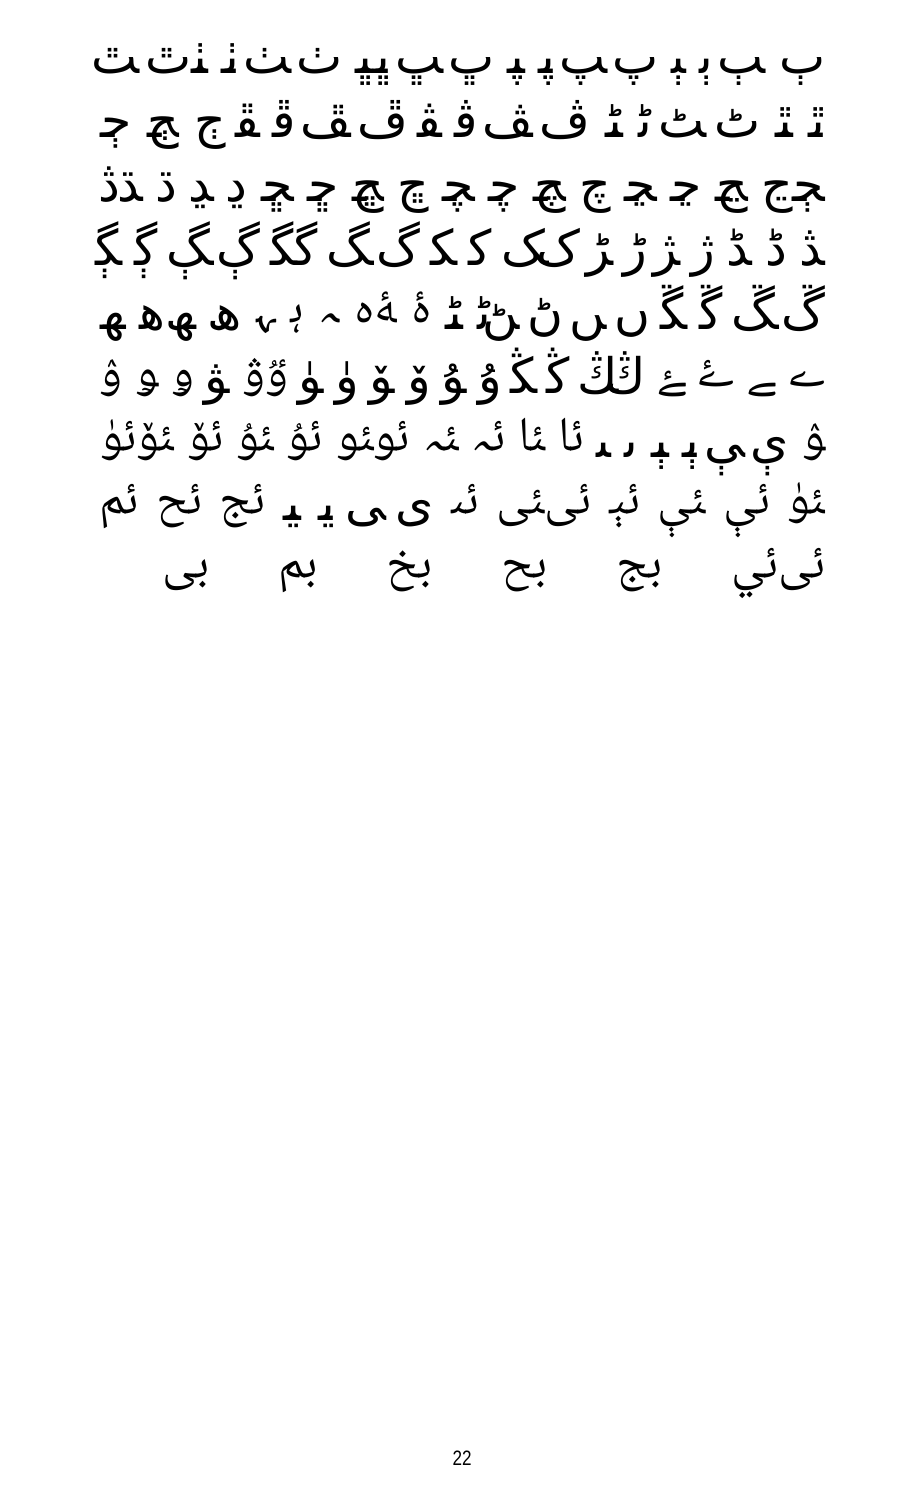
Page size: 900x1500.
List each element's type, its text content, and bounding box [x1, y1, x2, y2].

text ﯵ ﯶ ﯷ ﯸ ﯹﯺ ﯻ ﯼ ﯽ ﯾ ﯿ ﰀ ﰁ ﰂ ﰃﰄ ﰅ ﰆ ﰇ ﰈ ﰉ [99, 477, 825, 605]
text ﭒ ﭓ ﭔ ﭕ ﭖ ﭗ ﭘ ﭙ ﭚ ﭛ ﭜﭝ ﭞ ﭟ ﭠ ﭡﭢ ﭣ ﭤ ﭥ ﭦ ﭧ ﭨ ﭩ ﭪ ﭫ ﭬ ﭭ ﭮ ﭯ ﭰ ﭱ ﭲ ﭳ ﭴ ﭵﭶ ﭷ ﭸ ﭹ ﭺ ﭻ ﭼ ﭽ ﭾ ﭿ ﮀ ﮁ ﮂ ﮃ ﮄ ﮅﮆ ﮇ ﮈ ﮉ ﮊ ﮋ ﮌ ﮍ ﮎﮏ ﮐ ﮑ ﮒ ﮓ ﮔﮕ ﮖ ﮗ ﮘ ﮙ ﮚ ﮛ ﮜ ﮝ ﮞ ﮟ ﮠ ﮡﮢ ﮣ ﮤ ﮥﮦ ﮧ ﮨ ﮩ ﮪ ﮫﮬ ﮭ ﮮ ﮯ ﮰ ﮱ ﯓﯔ ﯕ ﯖ ﯗ ﯘ ﯙ ﯚ ﯛ ﯜ ﯝﯞ ﯟ ﯠ ﯡ ﯢ ﯣ ﯤ ﯥ ﯦ ﯧ ﯨ ﯩ ﯪ ﯫ ﯬ ﯭ ﯮﯯ ﯰ ﯱ ﯲ ﯳﯴ [99, 30, 825, 477]
